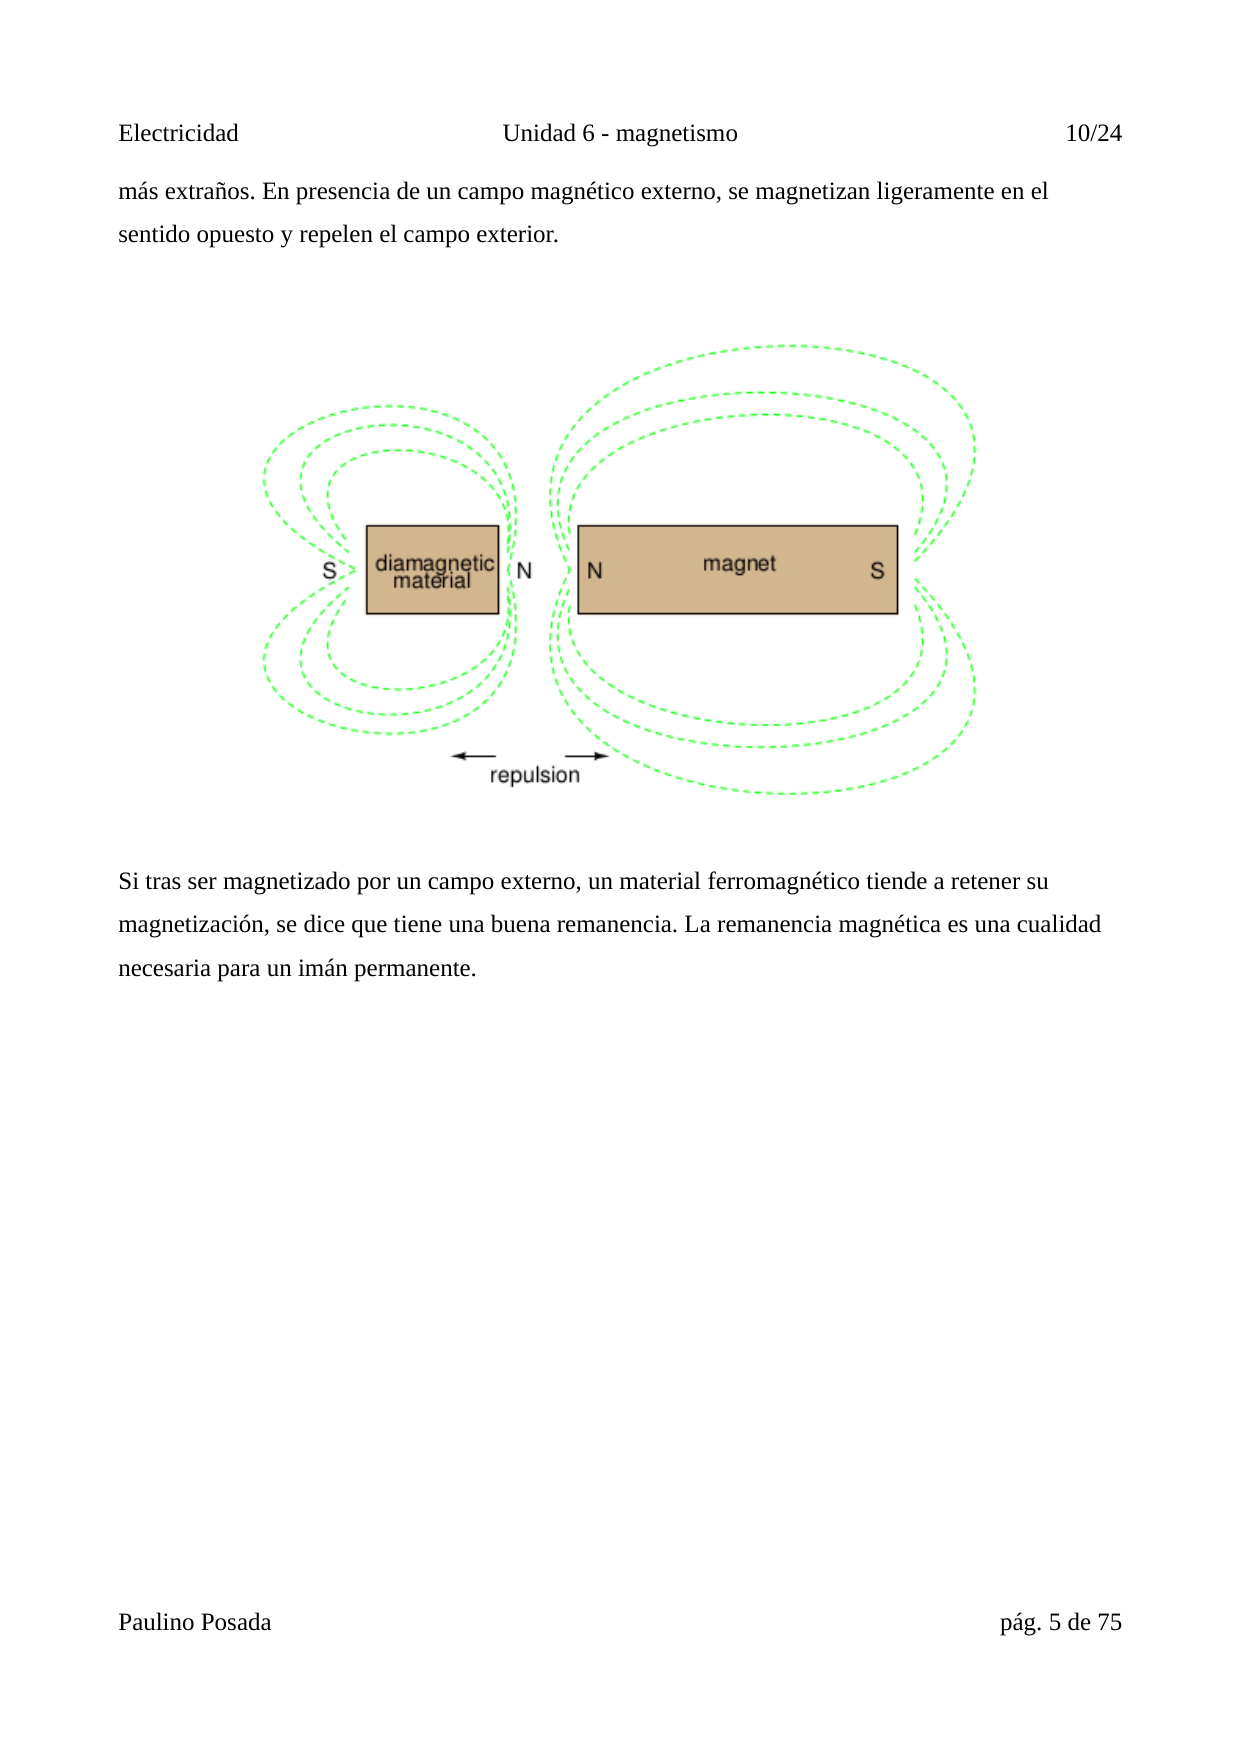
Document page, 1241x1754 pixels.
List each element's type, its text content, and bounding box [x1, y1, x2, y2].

text Si tras ser magnetizado por un campo externo, un material ferromagnético tiende a retener su magnetización, se dice que tiene una buena remanencia. La remanencia magnética es una cualidad necesaria para un imán permanente. [118, 866, 1122, 981]
picture [249, 331, 991, 806]
text más extraños. En presencia de un campo magnético externo, se magnetizan ligeramente en el sentido opuesto y repelen el campo exterior. [118, 176, 1122, 248]
